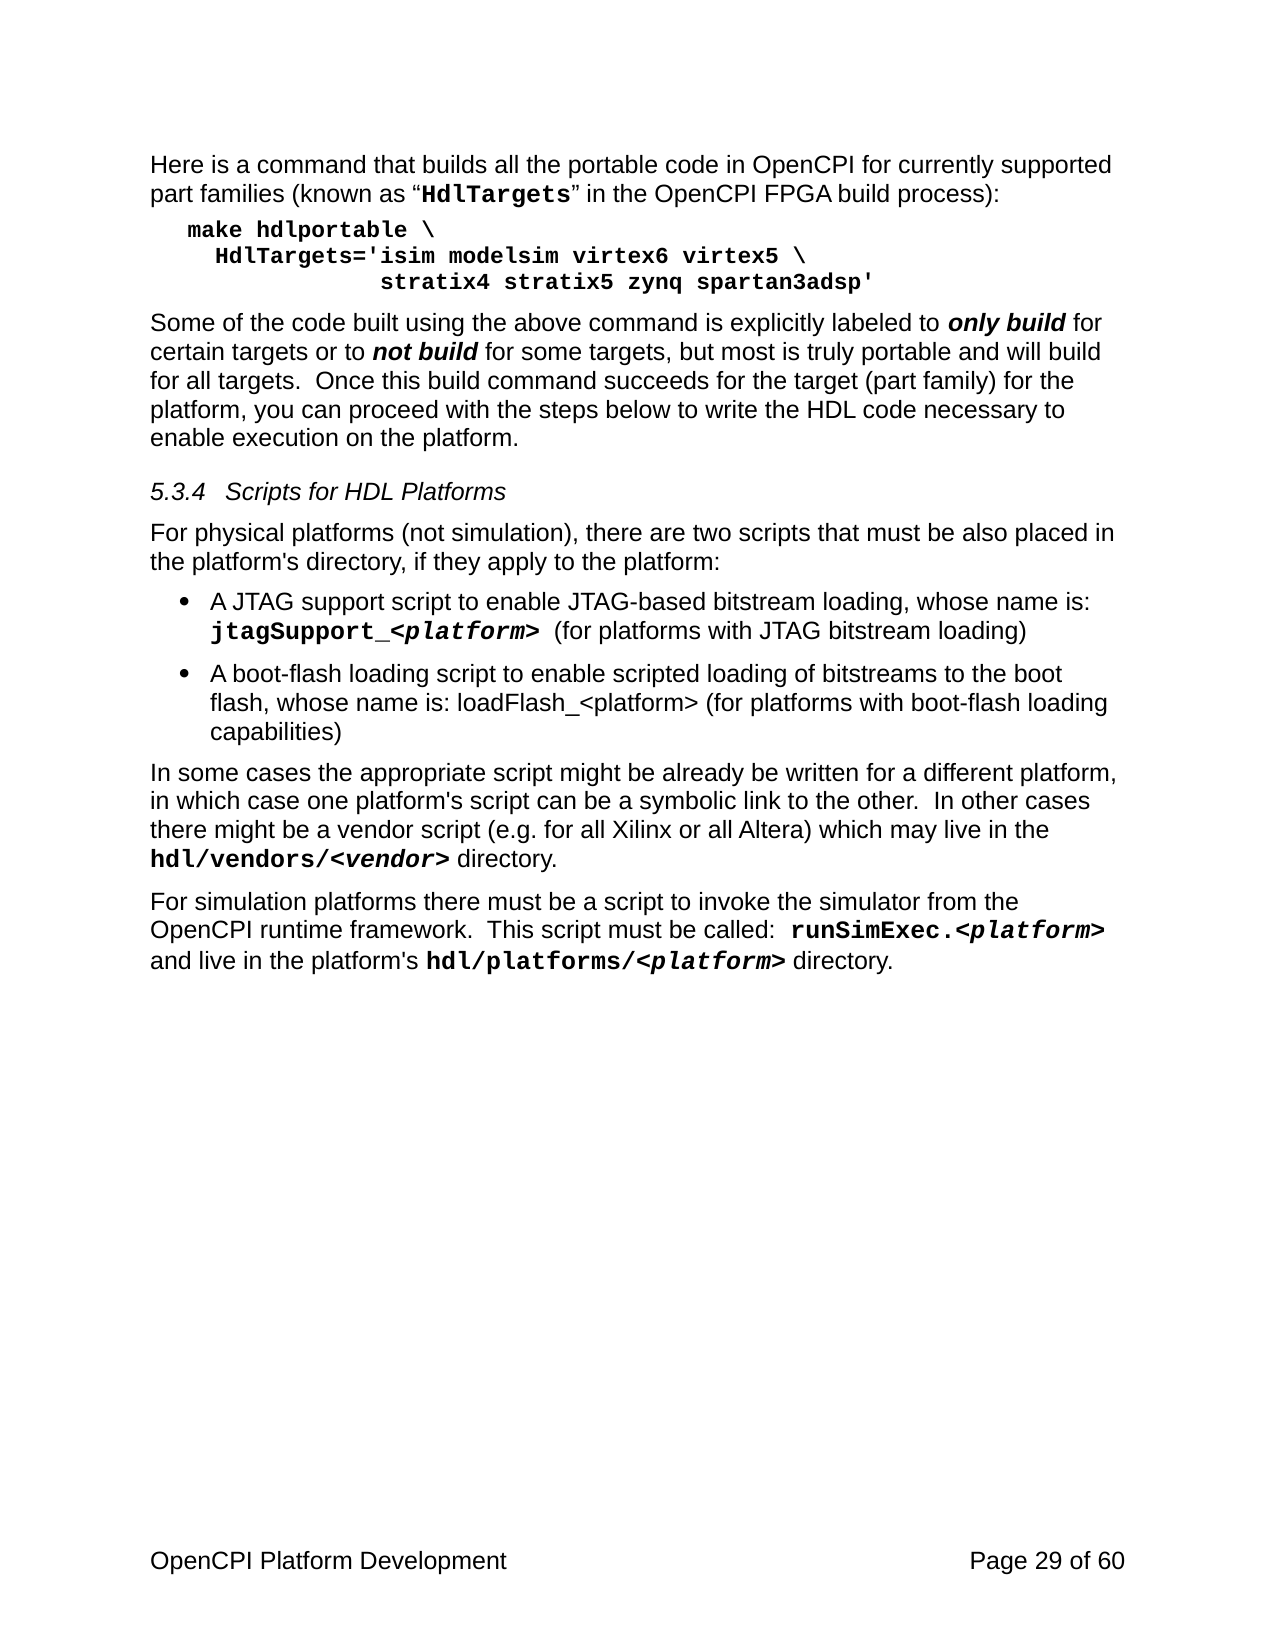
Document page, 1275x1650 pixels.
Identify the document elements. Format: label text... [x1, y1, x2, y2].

text Here is a command that builds all the portable code in OpenCPI for currently supported part families (known as “HdlTargets” in the OpenCPI FPGA build process): [150, 150, 1125, 210]
text For physical platforms (not simulation), there are two scripts that must be also placed in the platform's directory, if they apply to the platform: [150, 518, 1125, 575]
text For simulation platforms there must be a script to invoke the simulator from the OpenCPI runtime framework. This script must be called: runSimExec.<platform> and live in the platform's hdl/platforms/<platform> directory. [150, 887, 1125, 977]
text In some cases the appropriate script might be already be written for a different platform, in which case one platform's script can be a symbolic link to the other. In other cases there might be a vendor script (e.g. for all Xilinx or all Altera) which may live in the hdl/vendors/<vendor> directory. [150, 757, 1125, 875]
subtitle Scripts for HDL Platforms [150, 477, 1125, 506]
text make hdlportable \ HdlTargets='isim modelsim virtex6 virtex5 \ stratix4 stratix5 zynq spartan3adsp' [187, 219, 1125, 296]
list A boot-flash loading script to enable scripted loading of bitstreams to the boot flash, whose name is: loadFlash_<platform> (for platforms with boot-flash loading capabilities) [180, 659, 1125, 746]
list A JTAG support script to enable JTAG-based bitstream loading, whose name is: jtagSupport_<platform> (for platforms with JTAG bitstream loading) [180, 587, 1125, 647]
text Some of the code built using the above command is explicitly labeled to only build for certain targets or to not build for some targets, but most is truly portable and will build for all targets. Once this build command succeeds for the target (part family) for the platform, you can proceed with the steps below to write the HDL code necessary to enable execution on the platform. [150, 308, 1125, 452]
